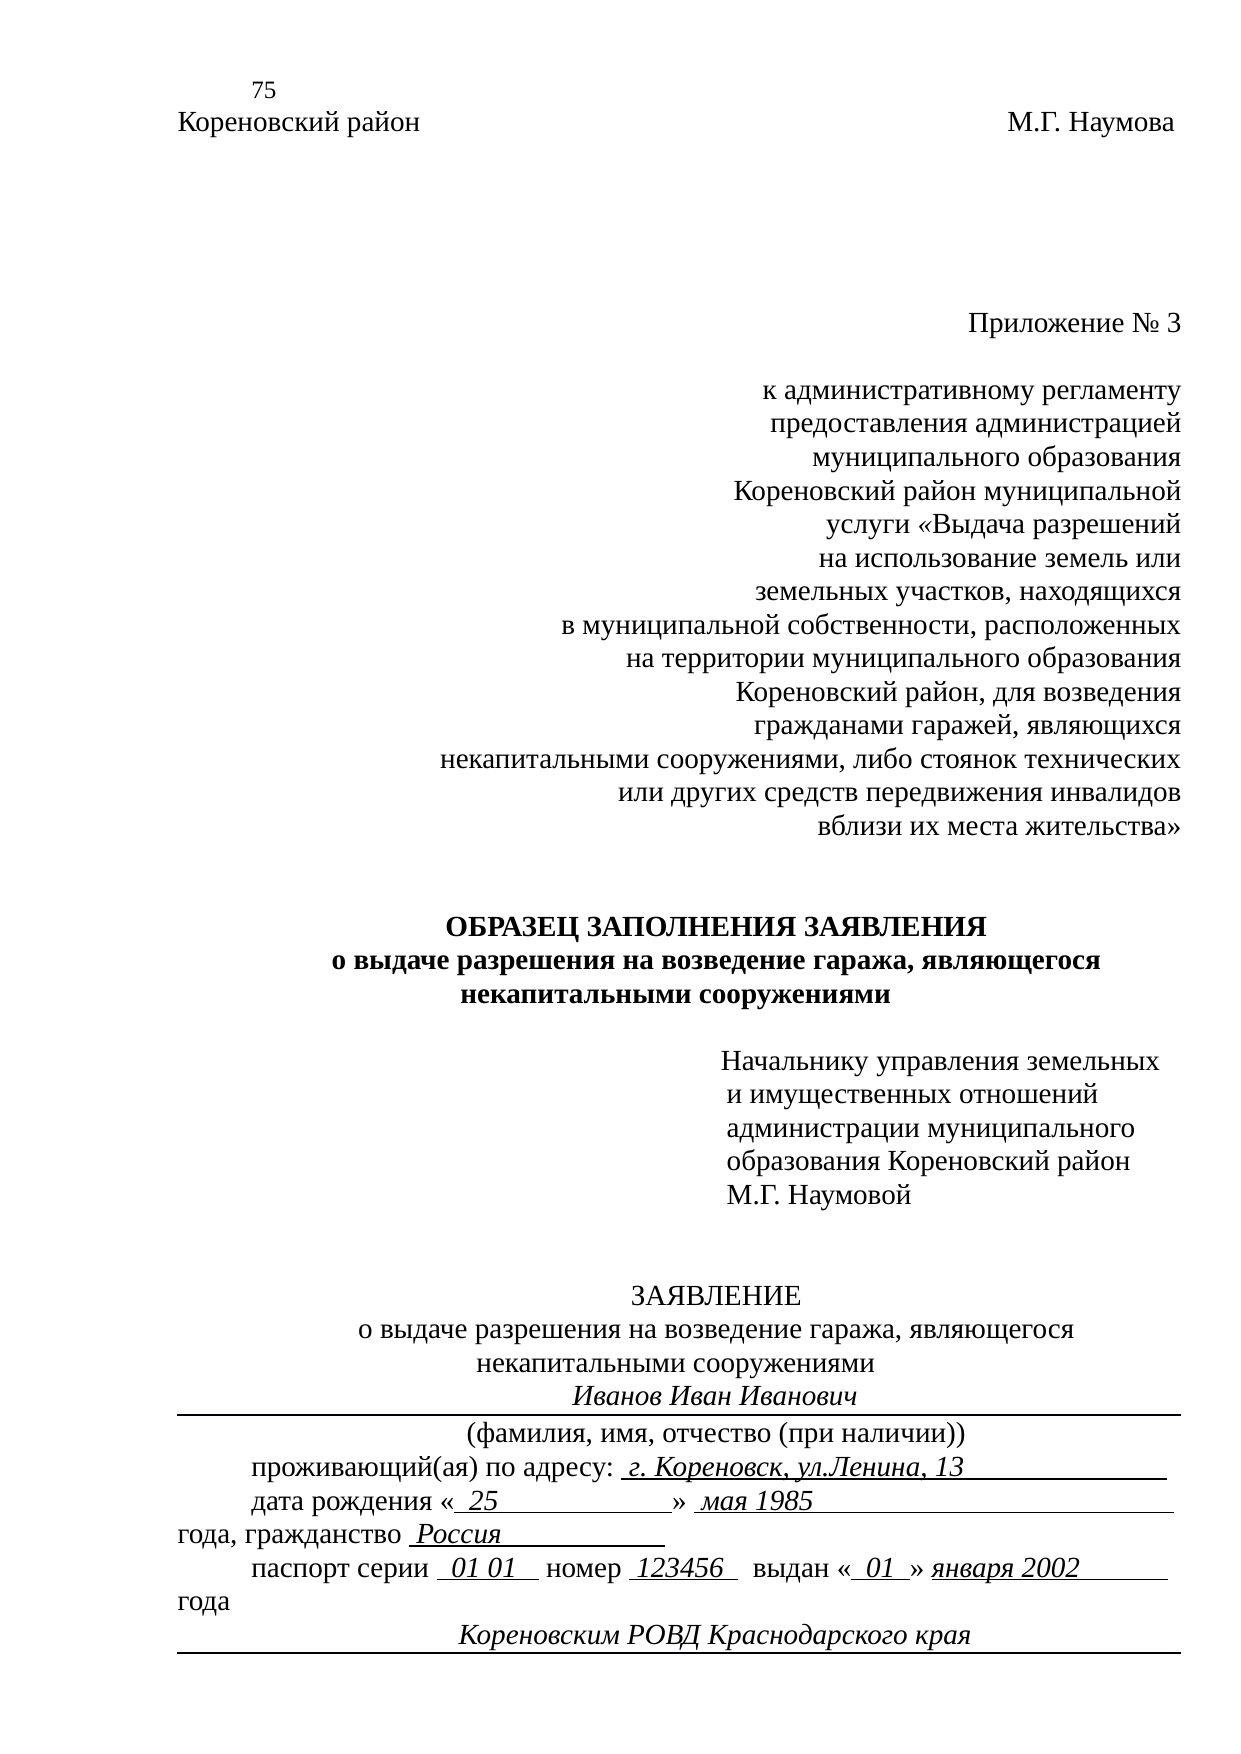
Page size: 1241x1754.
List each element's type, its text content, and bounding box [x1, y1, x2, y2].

text ЗАЯВЛЕНИЕ [177, 1278, 1181, 1311]
text Кореновским РОВД Краснодарского края [177, 1617, 1181, 1652]
text предоставления администрацией [177, 406, 1181, 439]
text вблизи их места жительства» [177, 808, 1181, 842]
text дата рождения « 25 » мая 1985 года, гражданство Россия [177, 1483, 1181, 1550]
text на использование земель или [177, 540, 1181, 573]
text услуги «Выдача разрешений [177, 506, 1181, 540]
text Иванов Иван Иванович [177, 1378, 1181, 1414]
text ОБРАЗЕЦ ЗАПОЛНЕНИЯ ЗАЯВЛЕНИЯ [177, 909, 1181, 942]
text или других средств передвижения инвалидов [177, 774, 1181, 808]
text и имущественных отношений [177, 1076, 1181, 1110]
text Кореновский район М.Г. Наумова [177, 104, 1181, 137]
text земельных участков, находящихся [177, 573, 1181, 607]
text Начальнику управления земельных [177, 1043, 1181, 1076]
text некапитальными сооружениями, либо стоянок технических [177, 741, 1181, 774]
text гражданами гаражей, являющихся [177, 707, 1181, 741]
text (фамилия, имя, отчество (при наличии)) [177, 1416, 1181, 1449]
text к административному регламенту [177, 372, 1181, 406]
text М.Г. Наумовой [177, 1177, 1181, 1211]
text муниципального образования [177, 439, 1181, 473]
text образования Кореновский район [177, 1143, 1181, 1177]
text Кореновский район, для возведения [177, 674, 1181, 707]
text о выдаче разрешения на возведение гаража, являющегося некапитальными сооружениями [177, 1311, 1181, 1378]
text Кореновский район муниципальной [177, 473, 1181, 506]
text в муниципальной собственности, расположенных [177, 607, 1181, 640]
text паспорт серии 01 01 номер 123456 выдан « 01 » января 2002 года [177, 1550, 1181, 1617]
text администрации муниципального [177, 1110, 1181, 1143]
text Приложение № 3 [177, 305, 1181, 338]
text на территории муниципального образования [177, 640, 1181, 674]
text проживающий(ая) по адресу: г. Кореновск, ул.Ленина, 13 [177, 1449, 1181, 1483]
text о выдаче разрешения на возведение гаража, являющегося некапитальными сооружениями [177, 942, 1181, 1009]
